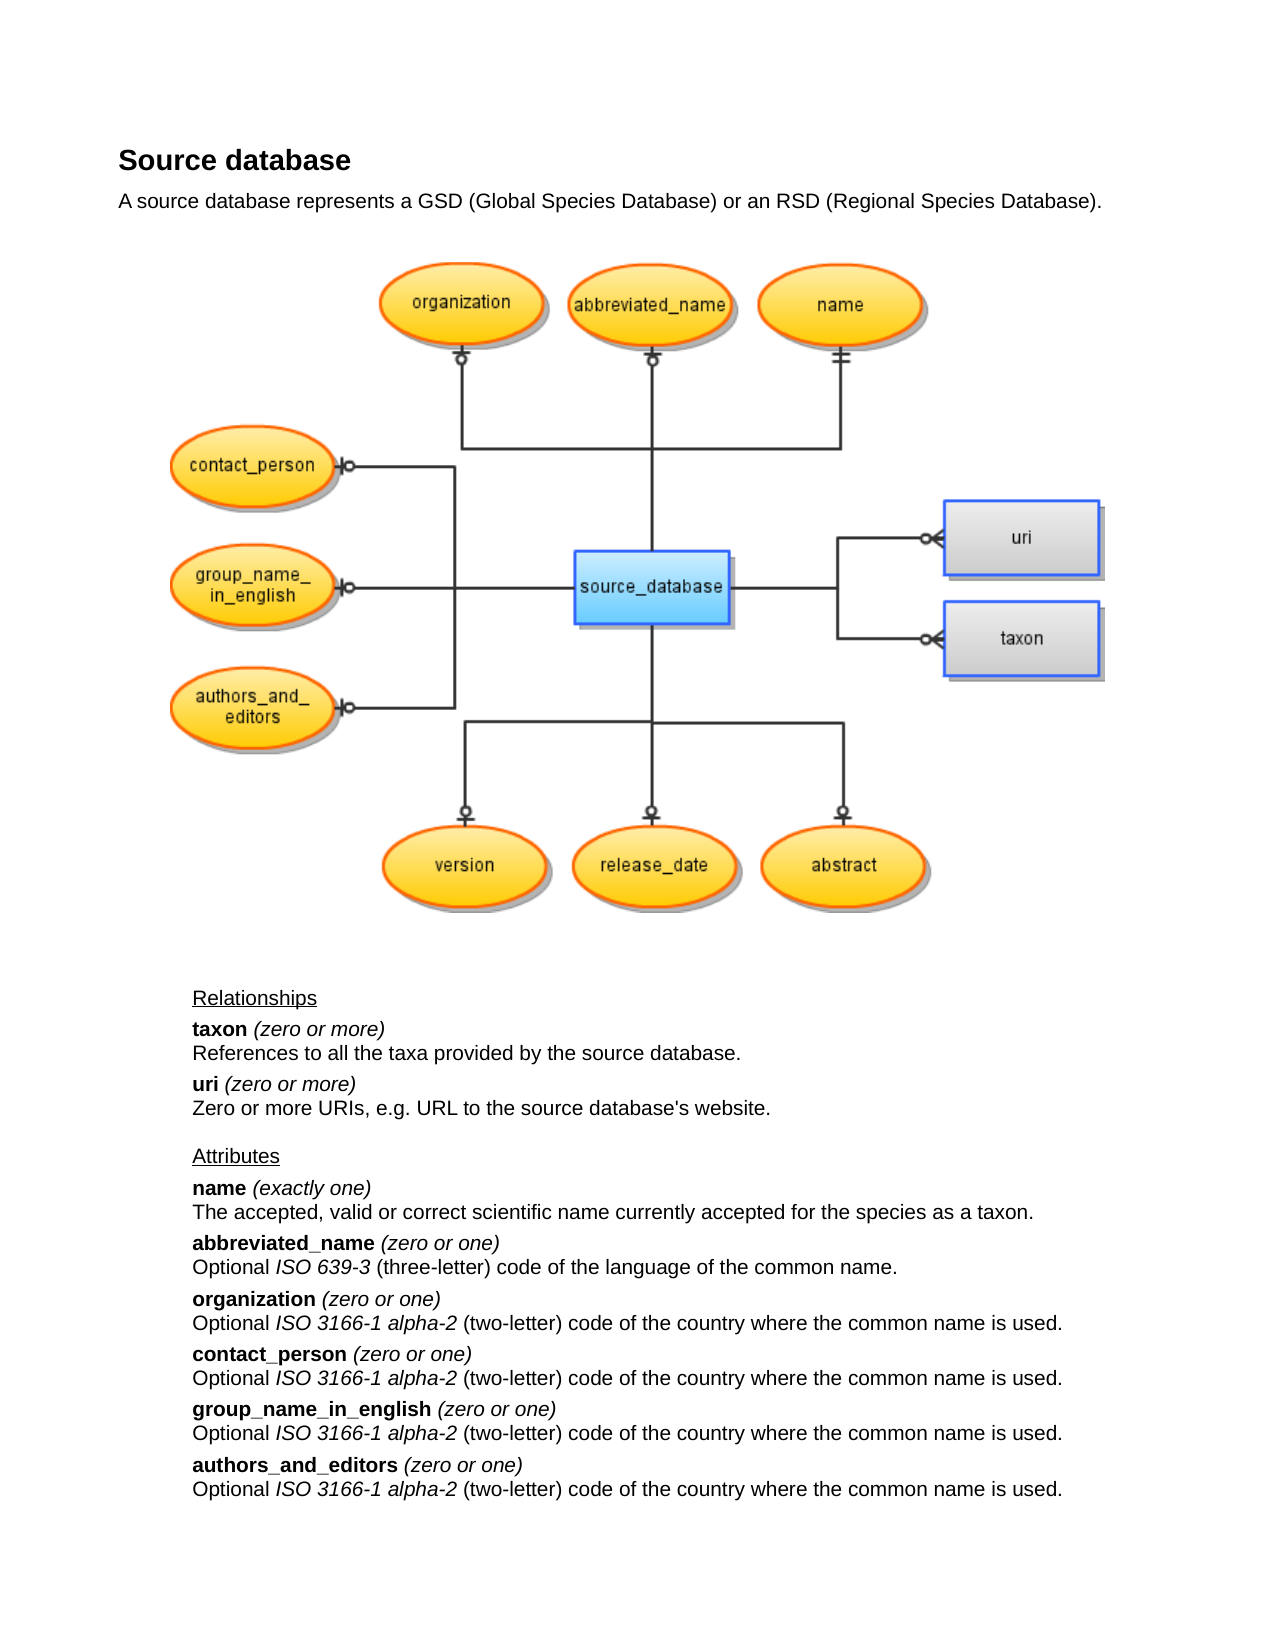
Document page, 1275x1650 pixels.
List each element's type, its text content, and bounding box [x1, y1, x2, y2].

text group_name_in_english (zero or one) [192, 1397, 1157, 1421]
text organization (zero or one) [192, 1286, 1157, 1310]
text Relationships [192, 985, 1157, 1009]
text Optional ISO 3166-1 alpha-2 (two-letter) code of the country where the common name is used. [192, 1477, 1157, 1501]
text authors_and_editors (zero or one) [192, 1453, 1157, 1477]
picture [170, 262, 1105, 913]
text contact_person (zero or one) [192, 1342, 1157, 1366]
text Zero or more URIs, e.g. URL to the source database's website. [192, 1096, 1157, 1120]
text abbreviated_name (zero or one) [192, 1231, 1157, 1255]
text Attributes [192, 1144, 1157, 1168]
text uri (zero or more) [192, 1072, 1157, 1096]
text name (exactly one) [192, 1176, 1157, 1199]
text Optional ISO 3166-1 alpha-2 (two-letter) code of the country where the common name is used. [192, 1421, 1157, 1445]
text Optional ISO 3166-1 alpha-2 (two-letter) code of the country where the common name is used. [192, 1310, 1157, 1334]
text A source database represents a GSD (Global Species Database) or an RSD (Regional Species Database). [118, 189, 1157, 213]
text The accepted, valid or correct scientific name currently accepted for the species as a taxon. [192, 1199, 1157, 1223]
subtitle Source database [118, 143, 1157, 177]
text References to all the taxa provided by the source database. [192, 1041, 1157, 1065]
text Optional ISO 3166-1 alpha-2 (two-letter) code of the country where the common name is used. [192, 1366, 1157, 1390]
text taxon (zero or more) [192, 1017, 1157, 1041]
text Optional ISO 639-3 (three-letter) code of the language of the common name. [192, 1255, 1157, 1279]
